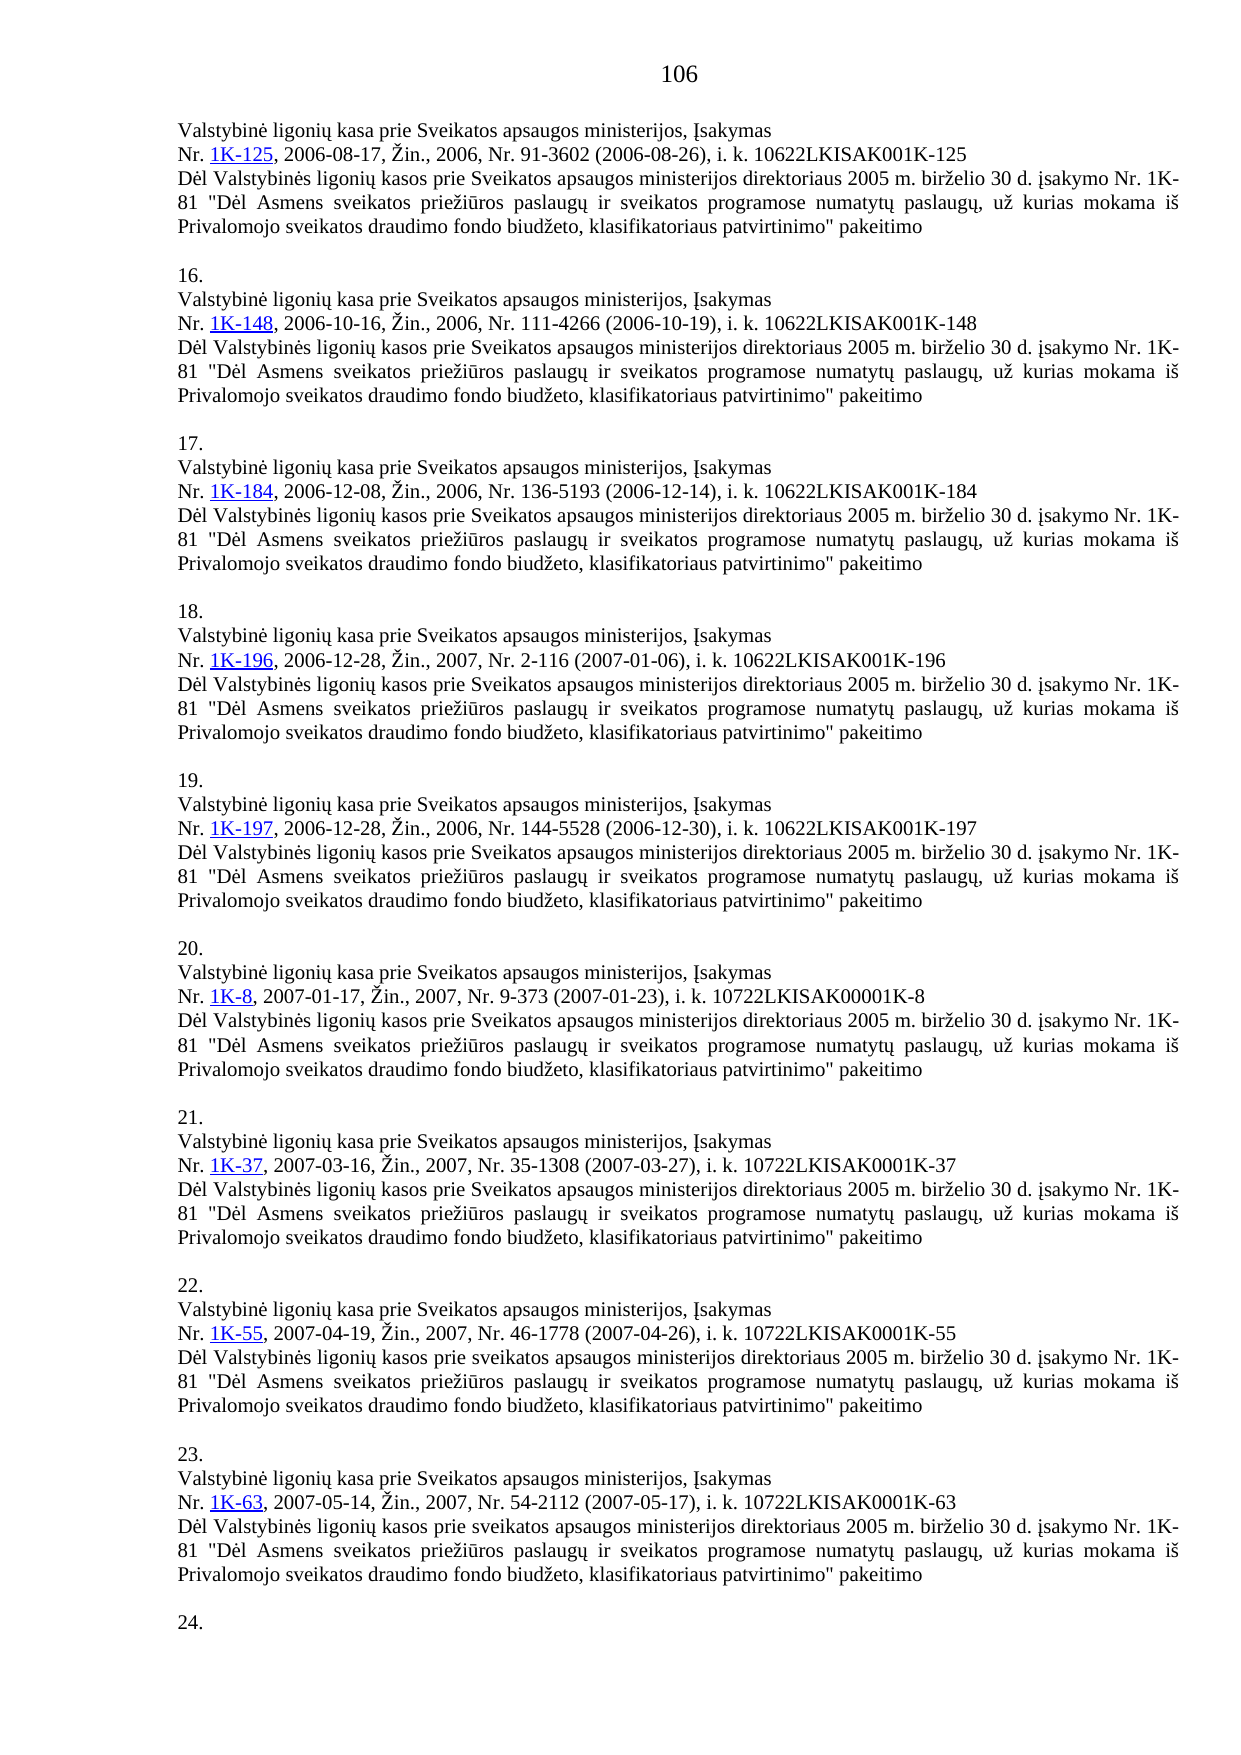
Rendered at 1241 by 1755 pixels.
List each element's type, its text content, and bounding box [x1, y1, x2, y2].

text 16. [177, 262, 1181, 287]
text Dėl Valstybinės ligonių kasos prie Sveikatos apsaugos ministerijos direktoriaus 2005 m. birželio 30 d. įsakymo Nr. 1K-81 "Dėl Asmens sveikatos priežiūros paslaugų ir sveikatos programose numatytų paslaugų, už kurias mokama iš Privalomojo sveikatos draudimo fondo biudžeto, klasifikatoriaus patvirtinimo" pakeitimo [177, 335, 1181, 407]
text Dėl Valstybinės ligonių kasos prie sveikatos apsaugos ministerijos direktoriaus 2005 m. birželio 30 d. įsakymo Nr. 1K-81 "Dėl Asmens sveikatos priežiūros paslaugų ir sveikatos programose numatytų paslaugų, už kurias mokama iš Privalomojo sveikatos draudimo fondo biudžeto, klasifikatoriaus patvirtinimo" pakeitimo [177, 1514, 1181, 1586]
text Dėl Valstybinės ligonių kasos prie Sveikatos apsaugos ministerijos direktoriaus 2005 m. birželio 30 d. įsakymo Nr. 1K-81 "Dėl Asmens sveikatos priežiūros paslaugų ir sveikatos programose numatytų paslaugų, už kurias mokama iš Privalomojo sveikatos draudimo fondo biudžeto, klasifikatoriaus patvirtinimo" pakeitimo [177, 1008, 1181, 1081]
text Dėl Valstybinės ligonių kasos prie sveikatos apsaugos ministerijos direktoriaus 2005 m. birželio 30 d. įsakymo Nr. 1K-81 "Dėl Asmens sveikatos priežiūros paslaugų ir sveikatos programose numatytų paslaugų, už kurias mokama iš Privalomojo sveikatos draudimo fondo biudžeto, klasifikatoriaus patvirtinimo" pakeitimo [177, 1345, 1181, 1417]
text Valstybinė ligonių kasa prie Sveikatos apsaugos ministerijos, Įsakymas [177, 792, 1181, 816]
text Nr. 1K-63, 2007-05-14, Žin., 2007, Nr. 54-2112 (2007-05-17), i. k. 10722LKISAK0001K-63 [177, 1490, 1181, 1514]
text Valstybinė ligonių kasa prie Sveikatos apsaugos ministerijos, Įsakymas [177, 287, 1181, 311]
text Valstybinė ligonių kasa prie Sveikatos apsaugos ministerijos, Įsakymas [177, 623, 1181, 647]
text Nr. 1K-196, 2006-12-28, Žin., 2007, Nr. 2-116 (2007-01-06), i. k. 10622LKISAK001K-196 [177, 647, 1181, 672]
text Valstybinė ligonių kasa prie Sveikatos apsaugos ministerijos, Įsakymas [177, 455, 1181, 479]
text Nr. 1K-37, 2007-03-16, Žin., 2007, Nr. 35-1308 (2007-03-27), i. k. 10722LKISAK0001K-37 [177, 1153, 1181, 1177]
text Valstybinė ligonių kasa prie Sveikatos apsaugos ministerijos, Įsakymas [177, 118, 1181, 142]
text 23. [177, 1442, 1181, 1466]
text 22. [177, 1273, 1181, 1297]
text Nr. 1K-148, 2006-10-16, Žin., 2006, Nr. 111-4266 (2006-10-19), i. k. 10622LKISAK001K-148 [177, 311, 1181, 335]
text Valstybinė ligonių kasa prie Sveikatos apsaugos ministerijos, Įsakymas [177, 1297, 1181, 1321]
text Dėl Valstybinės ligonių kasos prie Sveikatos apsaugos ministerijos direktoriaus 2005 m. birželio 30 d. įsakymo Nr. 1K-81 "Dėl Asmens sveikatos priežiūros paslaugų ir sveikatos programose numatytų paslaugų, už kurias mokama iš Privalomojo sveikatos draudimo fondo biudžeto, klasifikatoriaus patvirtinimo" pakeitimo [177, 1177, 1181, 1249]
text Dėl Valstybinės ligonių kasos prie Sveikatos apsaugos ministerijos direktoriaus 2005 m. birželio 30 d. įsakymo Nr. 1K-81 "Dėl Asmens sveikatos priežiūros paslaugų ir sveikatos programose numatytų paslaugų, už kurias mokama iš Privalomojo sveikatos draudimo fondo biudžeto, klasifikatoriaus patvirtinimo" pakeitimo [177, 672, 1181, 744]
text 17. [177, 431, 1181, 455]
text Nr. 1K-197, 2006-12-28, Žin., 2006, Nr. 144-5528 (2006-12-30), i. k. 10622LKISAK001K-197 [177, 816, 1181, 840]
text Valstybinė ligonių kasa prie Sveikatos apsaugos ministerijos, Įsakymas [177, 960, 1181, 984]
text Valstybinė ligonių kasa prie Sveikatos apsaugos ministerijos, Įsakymas [177, 1466, 1181, 1490]
text Dėl Valstybinės ligonių kasos prie Sveikatos apsaugos ministerijos direktoriaus 2005 m. birželio 30 d. įsakymo Nr. 1K-81 "Dėl Asmens sveikatos priežiūros paslaugų ir sveikatos programose numatytų paslaugų, už kurias mokama iš Privalomojo sveikatos draudimo fondo biudžeto, klasifikatoriaus patvirtinimo" pakeitimo [177, 503, 1181, 575]
text Nr. 1K-8, 2007-01-17, Žin., 2007, Nr. 9-373 (2007-01-23), i. k. 10722LKISAK00001K-8 [177, 984, 1181, 1008]
text Valstybinė ligonių kasa prie Sveikatos apsaugos ministerijos, Įsakymas [177, 1129, 1181, 1153]
text Dėl Valstybinės ligonių kasos prie Sveikatos apsaugos ministerijos direktoriaus 2005 m. birželio 30 d. įsakymo Nr. 1K-81 "Dėl Asmens sveikatos priežiūros paslaugų ir sveikatos programose numatytų paslaugų, už kurias mokama iš Privalomojo sveikatos draudimo fondo biudžeto, klasifikatoriaus patvirtinimo" pakeitimo [177, 840, 1181, 912]
text Nr. 1K-55, 2007-04-19, Žin., 2007, Nr. 46-1778 (2007-04-26), i. k. 10722LKISAK0001K-55 [177, 1321, 1181, 1345]
text 18. [177, 599, 1181, 623]
text 20. [177, 936, 1181, 960]
text Dėl Valstybinės ligonių kasos prie Sveikatos apsaugos ministerijos direktoriaus 2005 m. birželio 30 d. įsakymo Nr. 1K-81 "Dėl Asmens sveikatos priežiūros paslaugų ir sveikatos programose numatytų paslaugų, už kurias mokama iš Privalomojo sveikatos draudimo fondo biudžeto, klasifikatoriaus patvirtinimo" pakeitimo [177, 166, 1181, 238]
text 24. [177, 1610, 1181, 1634]
text 19. [177, 768, 1181, 792]
text Nr. 1K-125, 2006-08-17, Žin., 2006, Nr. 91-3602 (2006-08-26), i. k. 10622LKISAK001K-125 [177, 142, 1181, 166]
text 21. [177, 1105, 1181, 1129]
text Nr. 1K-184, 2006-12-08, Žin., 2006, Nr. 136-5193 (2006-12-14), i. k. 10622LKISAK001K-184 [177, 479, 1181, 503]
